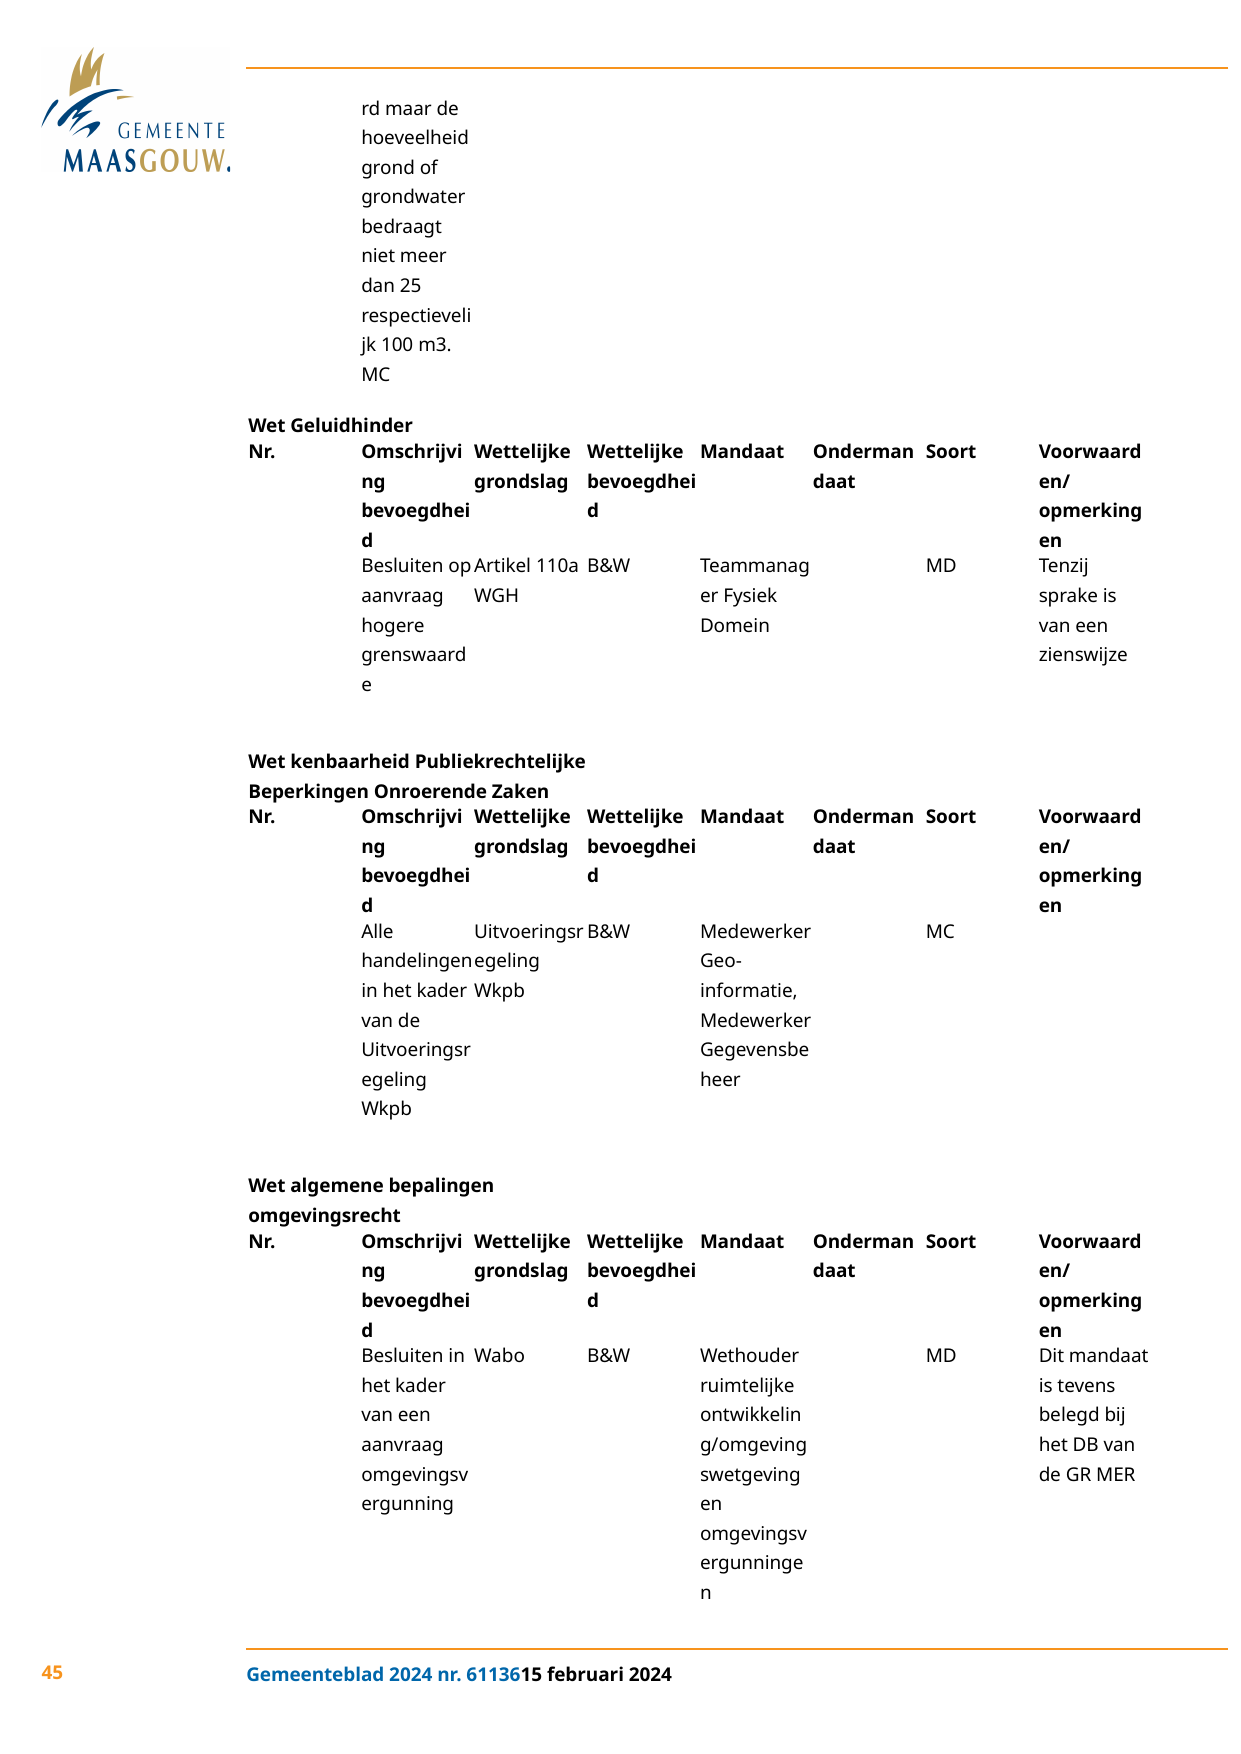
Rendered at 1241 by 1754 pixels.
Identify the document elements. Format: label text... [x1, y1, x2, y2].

table_cell B&W [587, 553, 700, 697]
table_cell [587, 1173, 700, 1228]
table_cell Voorwaarden/opmerkingen [1039, 804, 1152, 918]
table_cell [813, 697, 926, 722]
table_cell [926, 748, 1038, 803]
table_cell Nr. [248, 1228, 361, 1342]
table_cell Uitvoeringsregeling Wkpb [474, 918, 587, 1121]
table_cell [813, 748, 926, 803]
table_cell Wettelijke bevoegdheid [587, 1228, 700, 1342]
table_cell Wettelijke grondslag [474, 438, 587, 553]
table_cell [700, 413, 813, 438]
table_cell [700, 748, 813, 803]
table_cell Besluiten in het kader van een aanvraag omgevingsvergunning [361, 1343, 474, 1605]
table_cell [1039, 95, 1152, 387]
table_cell [1039, 387, 1152, 412]
table_cell [361, 387, 474, 412]
table_cell [926, 413, 1038, 438]
table_cell Wet algemene bepalingen omgevingsrecht [248, 1173, 587, 1228]
table_cell [248, 723, 361, 748]
table_cell [361, 1147, 474, 1173]
table_cell [248, 387, 361, 412]
table_cell [1039, 918, 1152, 1121]
table_cell Voorwaarden/opmerkingen [1039, 1228, 1152, 1342]
table_cell Mandaat [700, 1228, 813, 1342]
table_cell [813, 387, 926, 412]
table_cell Nr. [248, 804, 361, 918]
table_cell Soort [926, 438, 1038, 553]
table_cell rd maar de hoeveelheid grond of grondwater bedraagt niet meer dan 25 respectievelijk 100 m3. MC [361, 95, 474, 387]
table_cell [587, 1121, 700, 1147]
table_cell [248, 918, 361, 1121]
table_cell [700, 387, 813, 412]
table_cell [474, 413, 587, 438]
table_cell [587, 387, 700, 412]
table_cell Wabo [474, 1343, 587, 1605]
table_cell [587, 697, 700, 722]
table_cell Tenzij sprake is van een zienswijze [1039, 553, 1152, 697]
table_cell [700, 1121, 813, 1147]
table_cell Dit mandaat is tevens belegd bij het DB van de GR MER [1039, 1343, 1152, 1605]
table_cell [361, 1121, 474, 1147]
table_cell [1039, 1173, 1152, 1228]
table_cell Ondermandaat [813, 1228, 926, 1342]
table_cell Artikel 110a WGH [474, 553, 587, 697]
table_cell MD [926, 1343, 1038, 1605]
table_cell [587, 1147, 700, 1173]
table_cell Wet kenbaarheid Publiekrechtelijke Beperkingen Onroerende Zaken [248, 748, 700, 803]
table_cell Omschrijving bevoegdheid [361, 1228, 474, 1342]
picture [41, 47, 231, 172]
table_cell [926, 1121, 1038, 1147]
table_cell [474, 1121, 587, 1147]
table_cell [248, 95, 361, 387]
table_cell [926, 1147, 1038, 1173]
table_cell Ondermandaat [813, 438, 926, 553]
table_cell Soort [926, 804, 1038, 918]
table_cell [248, 1121, 361, 1147]
table_cell [926, 723, 1038, 748]
table_cell Omschrijving bevoegdheid [361, 438, 474, 553]
table_cell Soort [926, 1228, 1038, 1342]
table_cell [474, 95, 587, 387]
table_cell [1039, 1121, 1152, 1147]
table_cell [361, 723, 474, 748]
table_cell [813, 1121, 926, 1147]
table_cell Wethouder ruimtelijke ontwikkeling/omgevingswetgeving en omgevingsvergunningen [700, 1343, 813, 1605]
table_cell [700, 723, 813, 748]
table_cell Mandaat [700, 804, 813, 918]
table_cell [1039, 723, 1152, 748]
table_cell Ondermandaat [813, 804, 926, 918]
table_cell [1039, 697, 1152, 722]
table_cell [474, 387, 587, 412]
table_cell [813, 1173, 926, 1228]
table_cell [813, 723, 926, 748]
table_cell [926, 697, 1038, 722]
table_cell [474, 697, 587, 722]
table_cell [587, 413, 700, 438]
table_cell [813, 1147, 926, 1173]
table_cell [248, 1147, 361, 1173]
table_cell Wettelijke bevoegdheid [587, 438, 700, 553]
table_cell [813, 1343, 926, 1605]
table_cell [587, 723, 700, 748]
table_cell B&W [587, 1343, 700, 1605]
table_cell [926, 1173, 1038, 1228]
table_cell Wettelijke grondslag [474, 1228, 587, 1342]
table_cell [813, 918, 926, 1121]
table_cell [474, 1147, 587, 1173]
table_cell Medewerker Geo-informatie, Medewerker Gegevensbeheer [700, 918, 813, 1121]
table_cell Omschrijving bevoegdheid [361, 804, 474, 918]
table_cell [700, 1147, 813, 1173]
table_cell Mandaat [700, 438, 813, 553]
table_cell [587, 95, 700, 387]
table_cell Besluiten op aanvraag hogere grenswaarde [361, 553, 474, 697]
table_cell Teammanager Fysiek Domein [700, 553, 813, 697]
table_cell MD [926, 553, 1038, 697]
table_cell Wettelijke grondslag [474, 804, 587, 918]
table_cell Alle handelingen in het kader van de Uitvoeringsregeling Wkpb [361, 918, 474, 1121]
table_cell Wet Geluidhinder [248, 413, 474, 438]
table_cell [926, 95, 1038, 387]
table_cell Wettelijke bevoegdheid [587, 804, 700, 918]
table_cell [248, 553, 361, 697]
table_cell [926, 387, 1038, 412]
table_cell Nr. [248, 438, 361, 553]
table_cell [1039, 1147, 1152, 1173]
table_cell [700, 1173, 813, 1228]
table_cell MC [926, 918, 1038, 1121]
table_cell [700, 95, 813, 387]
table_cell B&W [587, 918, 700, 1121]
table_cell [361, 697, 474, 722]
table_cell Voorwaarden/opmerkingen [1039, 438, 1152, 553]
table_cell [1039, 413, 1152, 438]
table_cell [248, 697, 361, 722]
table_cell [474, 723, 587, 748]
table_cell [700, 697, 813, 722]
table_cell [248, 1343, 361, 1605]
table_cell [813, 95, 926, 387]
table_cell [1039, 748, 1152, 803]
table_cell [813, 413, 926, 438]
table_cell [813, 553, 926, 697]
